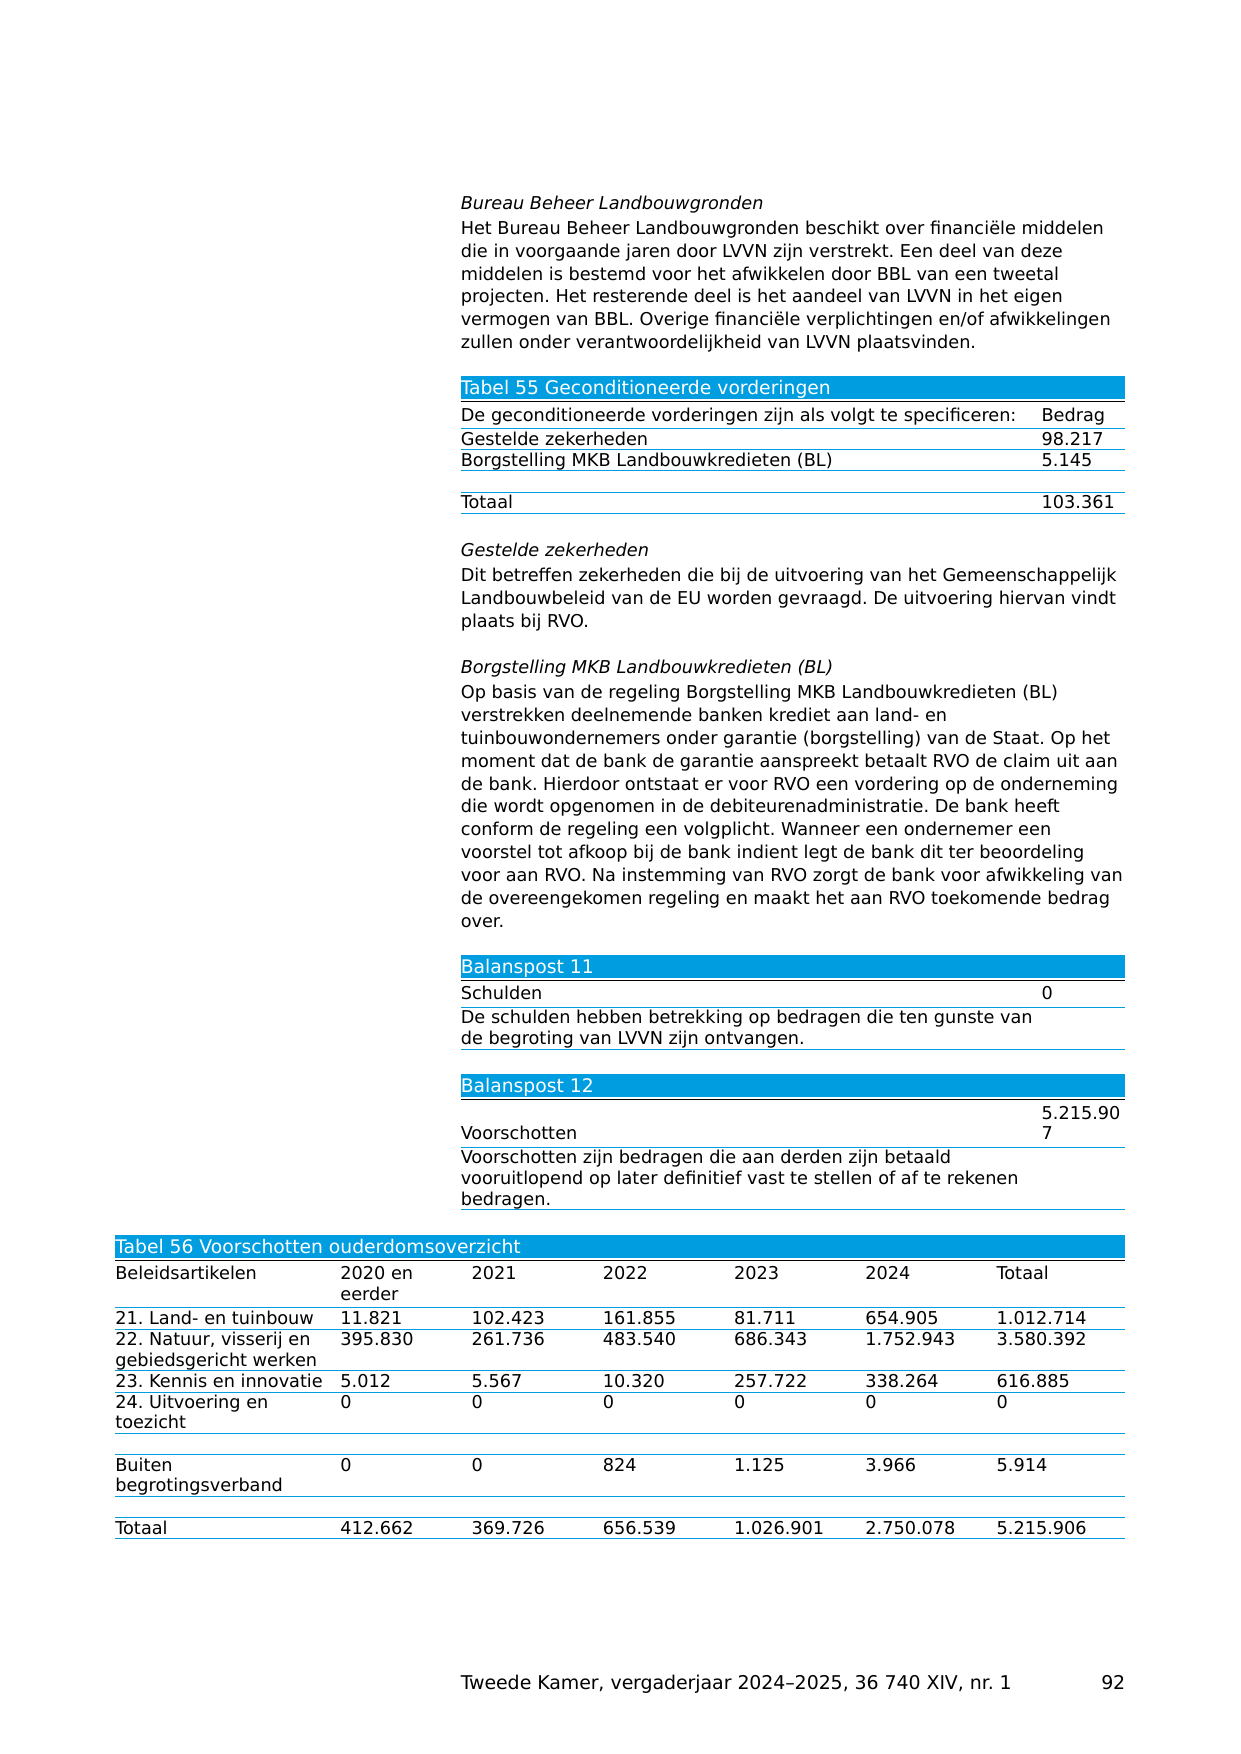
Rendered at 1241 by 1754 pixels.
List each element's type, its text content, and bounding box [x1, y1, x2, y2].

table_cell Schulden [461, 981, 1038, 1007]
table_cell 1.752.943 [862, 1330, 993, 1370]
table_cell 102.423 [469, 1308, 600, 1328]
table_cell [1039, 471, 1125, 492]
table_cell [115, 1434, 337, 1454]
table_cell 261.736 [469, 1330, 600, 1370]
table_cell [731, 1434, 862, 1454]
table_cell Beleidsartikelen [115, 1261, 337, 1307]
table_cell 0 [994, 1393, 1125, 1433]
table_cell De schulden hebben betrekking op bedragen die ten gunste van de begroting van LVVN zijn ontvangen. [461, 1008, 1038, 1049]
table_cell 3.580.392 [994, 1330, 1125, 1370]
table_cell 22. Natuur, visserij en gebiedsgericht werken [115, 1330, 337, 1370]
table_cell 0 [469, 1393, 600, 1433]
table_cell Gestelde zekerheden [461, 429, 1038, 449]
table_cell 23. Kennis en innovatie [115, 1371, 337, 1391]
text Bureau Beheer Landbouwgronden [461, 191, 1125, 214]
table_cell 0 [469, 1455, 600, 1496]
table_cell 5.914 [994, 1455, 1125, 1496]
table_cell Totaal [461, 493, 1038, 513]
table_cell 483.540 [600, 1330, 731, 1370]
table_cell [337, 1434, 468, 1454]
table_cell 2020 en eerder [337, 1261, 468, 1307]
table_cell 0 [1039, 981, 1125, 1007]
table_cell [1039, 1008, 1125, 1049]
table_cell De geconditioneerde vorderingen zijn als volgt te specificeren: [461, 402, 1038, 428]
table_cell Buiten begrotingsverband [115, 1455, 337, 1496]
table_cell 11.821 [337, 1308, 468, 1328]
table_cell 5.215.907 [1039, 1100, 1125, 1147]
text Op basis van de regeling Borgstelling MKB Landbouwkredieten (BL) verstrekken deelnemende banken krediet aan land- en tuinbouwondernemers onder garantie (borgstelling) van de Staat. Op het moment dat de bank de garantie aanspreekt betaalt RVO de claim uit aan de bank. Hierdoor ontstaat er voor RVO een vordering op de onderneming die wordt opgenomen in de debiteurenadministratie. De bank heeft conform de regeling een volgplicht. Wanneer een ondernemer een voorstel tot afkoop bij de bank indient legt de bank dit ter beoordeling voor aan RVO. Na instemming van RVO zorgt de bank voor afwikkeling van de overeengekomen regeling en maakt het aan RVO toekomende bedrag over. [461, 680, 1125, 932]
table_cell 0 [337, 1455, 468, 1496]
table_cell 10.320 [600, 1371, 731, 1391]
table_cell 81.711 [731, 1308, 862, 1328]
table_cell [731, 1497, 862, 1517]
table_cell [994, 1434, 1125, 1454]
table_cell 656.539 [600, 1518, 731, 1538]
table_cell Borgstelling MKB Landbouwkredieten (BL) [461, 450, 1038, 470]
table_cell 412.662 [337, 1518, 468, 1538]
table_cell [1039, 1148, 1125, 1209]
table_cell 824 [600, 1455, 731, 1496]
table_cell 5.215.906 [994, 1518, 1125, 1538]
table_cell 338.264 [862, 1371, 993, 1391]
table_cell 0 [731, 1393, 862, 1433]
table_cell 161.855 [600, 1308, 731, 1328]
table_cell 0 [862, 1393, 993, 1433]
table_cell [600, 1434, 731, 1454]
table_cell [115, 1497, 337, 1517]
text Dit betreffen zekerheden die bij de uitvoering van het Gemeenschappelijk Landbouwbeleid van de EU worden gevraagd. De uitvoering hiervan vindt plaats bij RVO. [461, 563, 1125, 632]
table_cell [862, 1434, 993, 1454]
text Het Bureau Beheer Landbouwgronden beschikt over financiële middelen die in voorgaande jaren door LVVN zijn verstrekt. Een deel van deze middelen is bestemd voor het afwikkelen door BBL van een tweetal projecten. Het resterende deel is het aandeel van LVVN in het eigen vermogen van BBL. Overige financiële verplichtingen en/of afwikkelingen zullen onder verantwoordelijkheid van LVVN plaatsvinden. [461, 216, 1125, 353]
table_cell [600, 1497, 731, 1517]
table_cell [461, 471, 1038, 492]
table_cell 5.012 [337, 1371, 468, 1391]
table_cell 369.726 [469, 1518, 600, 1538]
table_cell Totaal [115, 1518, 337, 1538]
table_cell Voorschotten zijn bedragen die aan derden zijn betaald vooruitlopend op later definitief vast te stellen of af te rekenen bedragen. [461, 1148, 1038, 1209]
table_cell [469, 1497, 600, 1517]
table_cell 257.722 [731, 1371, 862, 1391]
table_cell 1.026.901 [731, 1518, 862, 1538]
table_cell 21. Land- en tuinbouw [115, 1308, 337, 1328]
table_cell [337, 1497, 468, 1517]
table_cell 2022 [600, 1261, 731, 1307]
table_cell 654.905 [862, 1308, 993, 1328]
table_cell 3.966 [862, 1455, 993, 1496]
table_cell Bedrag [1039, 402, 1125, 428]
table_cell 1.012.714 [994, 1308, 1125, 1328]
table_cell 2.750.078 [862, 1518, 993, 1538]
table_cell 5.145 [1039, 450, 1125, 470]
table_cell 24. Uitvoering en toezicht [115, 1393, 337, 1433]
table_cell 395.830 [337, 1330, 468, 1370]
text Borgstelling MKB Landbouwkredieten (BL) [461, 655, 1125, 678]
table_cell 98.217 [1039, 429, 1125, 449]
table_cell 103.361 [1039, 493, 1125, 513]
table_cell 1.125 [731, 1455, 862, 1496]
table_cell 0 [600, 1393, 731, 1433]
table_cell Totaal [994, 1261, 1125, 1307]
text Gestelde zekerheden [461, 538, 1125, 561]
table_cell [862, 1497, 993, 1517]
table_cell 0 [337, 1393, 468, 1433]
table_cell 686.343 [731, 1330, 862, 1370]
table_cell [994, 1497, 1125, 1517]
table_cell 5.567 [469, 1371, 600, 1391]
table_cell 2023 [731, 1261, 862, 1307]
table_cell [469, 1434, 600, 1454]
table_cell 2024 [862, 1261, 993, 1307]
table_cell Voorschotten [461, 1100, 1038, 1147]
table_cell 616.885 [994, 1371, 1125, 1391]
table_cell 2021 [469, 1261, 600, 1307]
